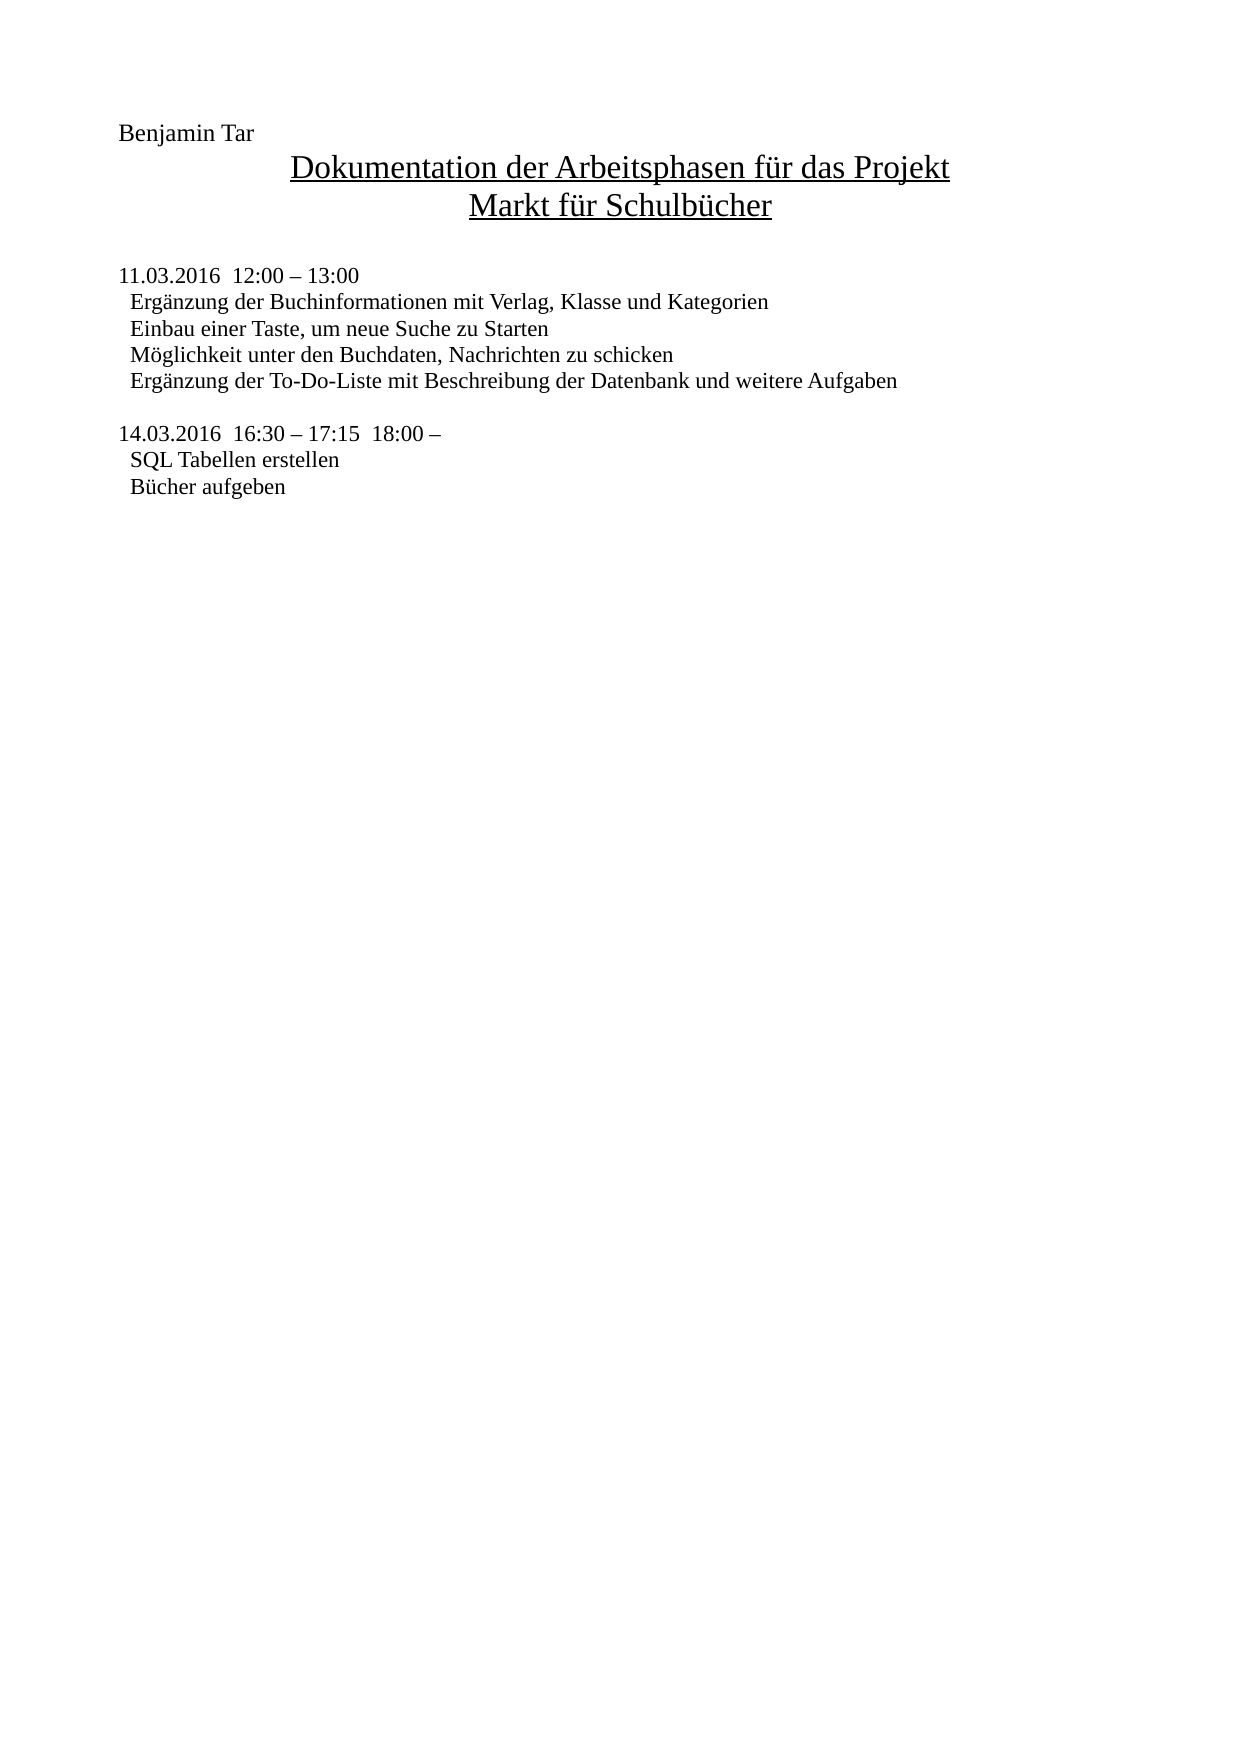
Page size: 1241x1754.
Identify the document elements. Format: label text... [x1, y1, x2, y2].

text SQL Tabellen erstellen [118, 446, 1122, 473]
text Markt für Schulbücher [118, 185, 1122, 223]
text Ergänzung der To-Do-Liste mit Beschreibung der Datenbank und weitere Aufgaben [118, 367, 1122, 394]
text 11.03.2016 12:00 – 13:00 [118, 262, 1122, 288]
text Benjamin Tar [118, 118, 1122, 147]
text Möglichkeit unter den Buchdaten, Nachrichten zu schicken [118, 341, 1122, 367]
text Ergänzung der Buchinformationen mit Verlag, Klasse und Kategorien [118, 288, 1122, 314]
text Bücher aufgeben [118, 473, 1122, 499]
text Einbau einer Taste, um neue Suche zu Starten [118, 314, 1122, 341]
text 14.03.2016 16:30 – 17:15 18:00 – [118, 420, 1122, 446]
text Dokumentation der Arbeitsphasen für das Projekt [118, 147, 1122, 185]
